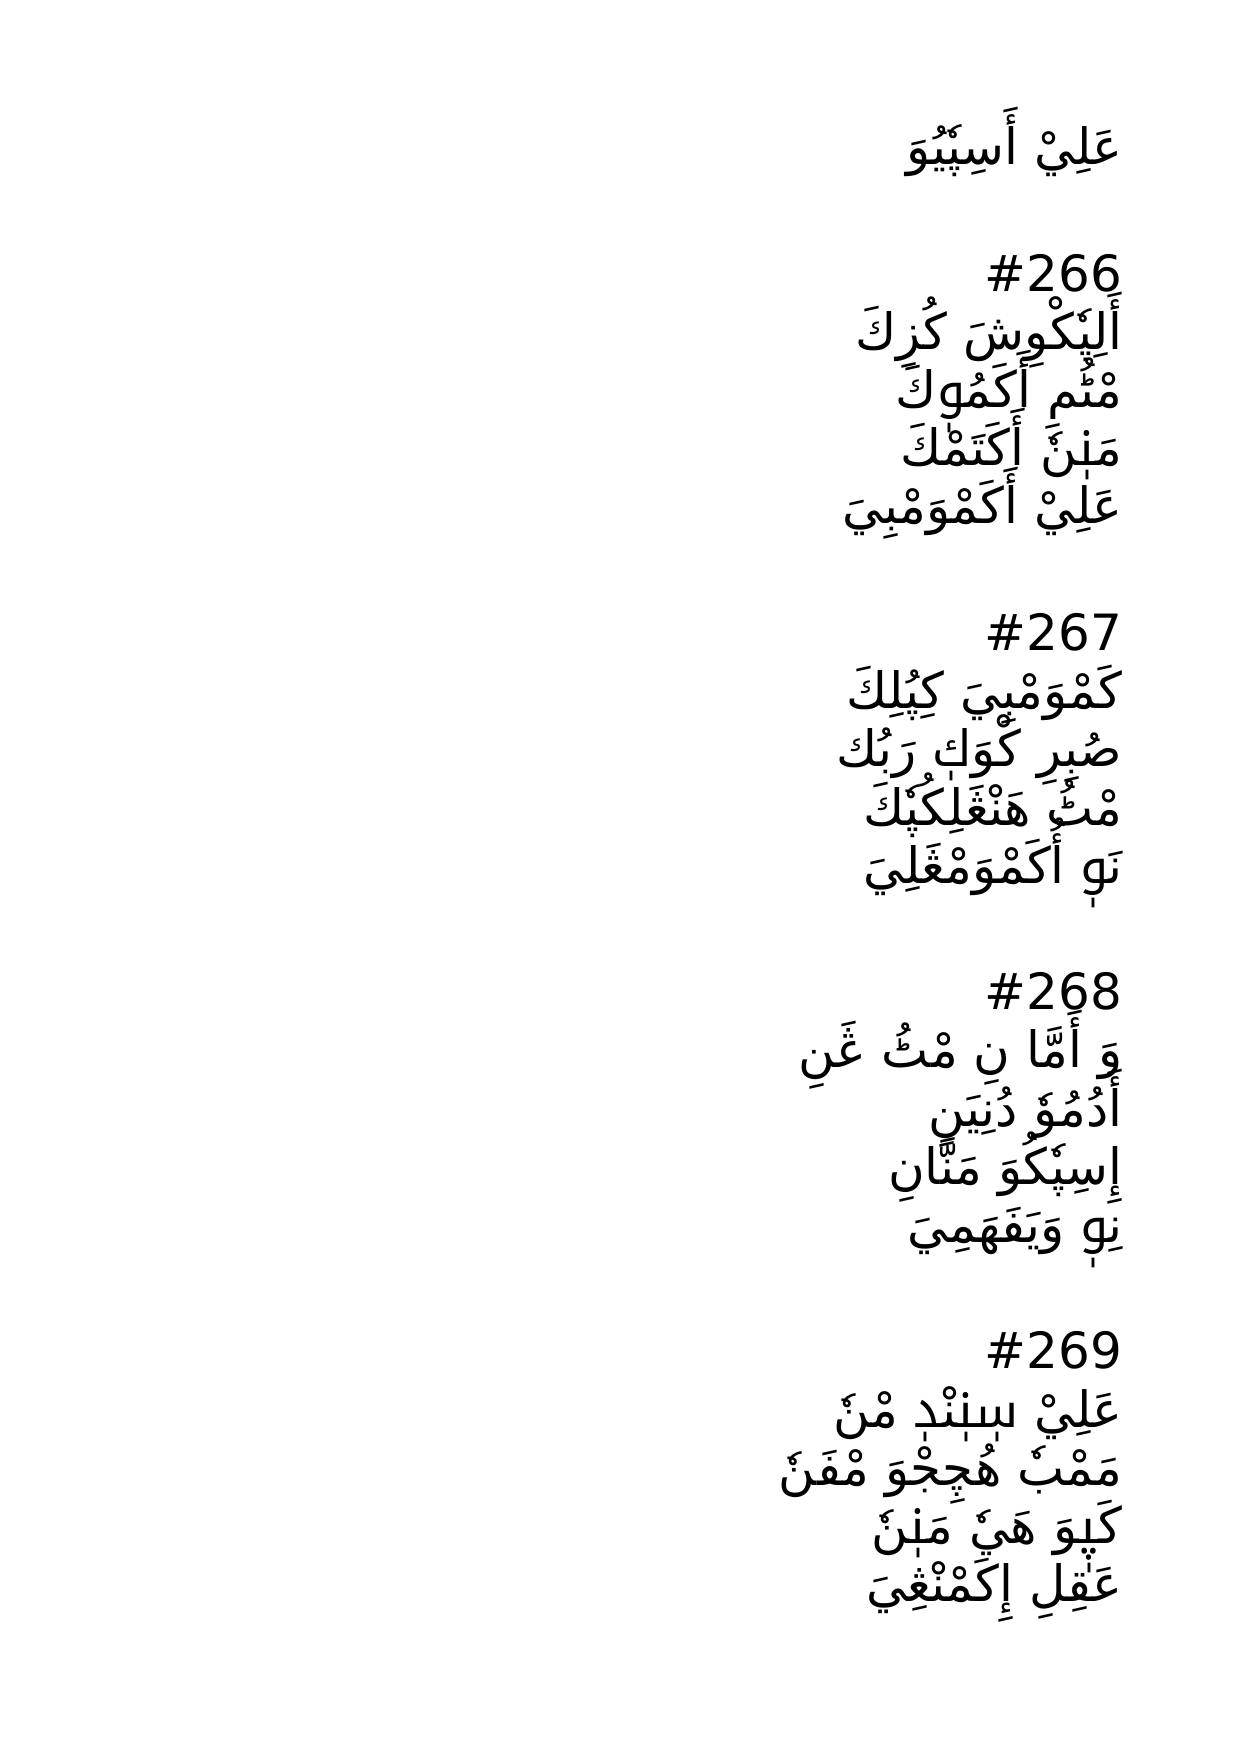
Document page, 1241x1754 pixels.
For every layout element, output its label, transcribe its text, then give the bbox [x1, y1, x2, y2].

text #268 [118, 963, 1122, 1021]
text أَدُمُوٗ دُنِيَنِ [118, 1079, 1122, 1138]
text #267 [118, 604, 1122, 662]
text مَمْبٗ هُچِجْوَ مْفَنٗ [118, 1439, 1122, 1497]
text وَ أَمَّا نِ مْٹُ ڠَنِ [118, 1021, 1122, 1079]
text عَلِيْ سٖنٖنْدٖ مْنٗ [118, 1381, 1122, 1439]
text كَمْوَمْبِيَ كِپُلِكَ [118, 662, 1122, 720]
text كَپٖوَ هَيٗ مَنٖنٗ [118, 1497, 1122, 1555]
text مَنٖنٗ أَكَتَمْكَ [118, 419, 1122, 477]
text مْٹُ هَنْڠَلِكُپٗكَ [118, 778, 1122, 837]
text عَلِيْ أَكَمْوَمْبِيَ [118, 477, 1122, 536]
text عَلِيْ أَسِپٗيُوَ [118, 118, 1122, 176]
text #269 [118, 1322, 1122, 1381]
text نَوٖ أُكَمْوَمْڠَلِيَ [118, 837, 1122, 895]
text مْٹُمِ أَكَمُوٖكَ [118, 361, 1122, 419]
text نِوٖ وَيَفَهَمِيَ [118, 1196, 1122, 1254]
text صُبِرِ كْوَكٖ رَبُك [118, 720, 1122, 778]
text إِسِپٗكُوَ مَنَّانِ [118, 1138, 1122, 1196]
text أَلِپٗكْوِشَ كُزِكَ [118, 303, 1122, 361]
text #266 [118, 244, 1122, 303]
text عَقِلِ إِكَمْنْڠِيَ [118, 1555, 1122, 1613]
